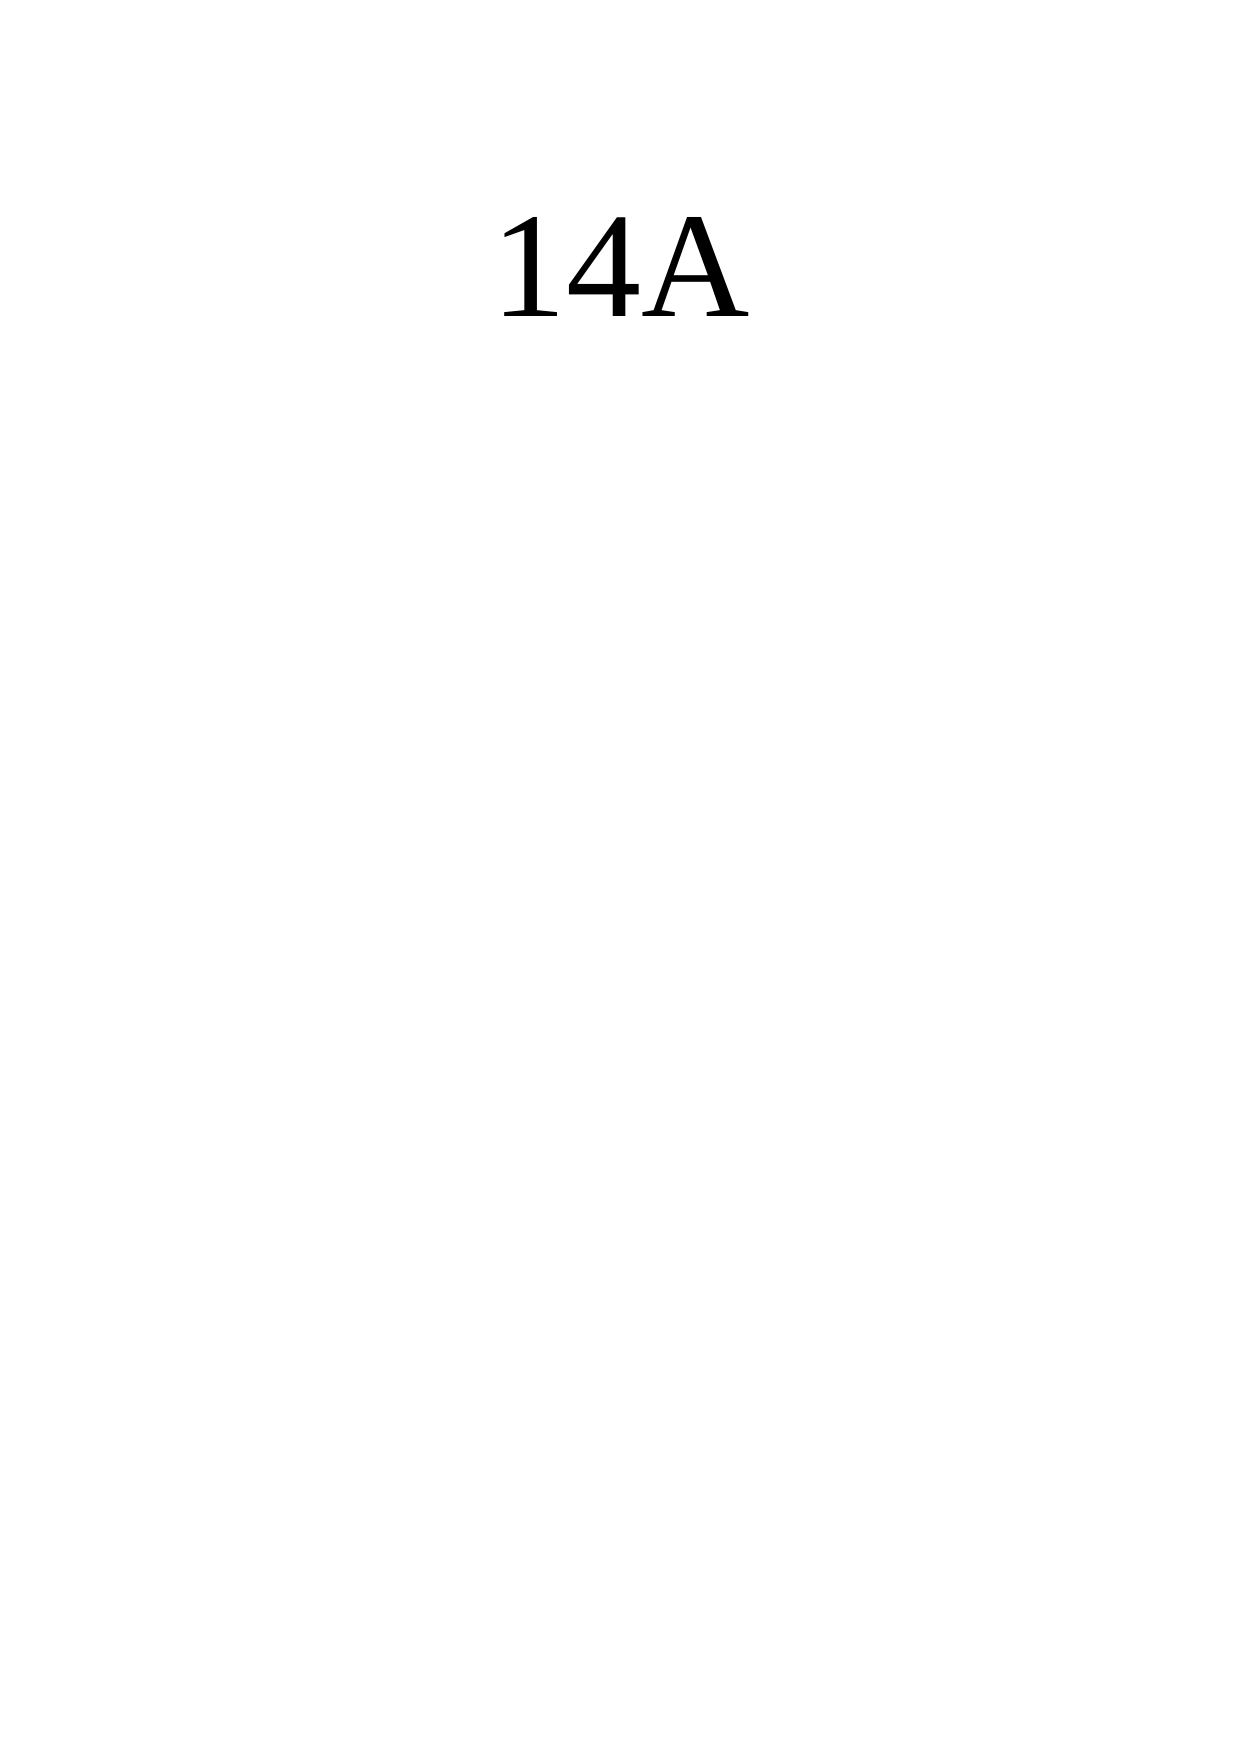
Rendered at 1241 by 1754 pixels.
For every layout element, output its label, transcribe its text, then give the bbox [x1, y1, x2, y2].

text 14A [118, 176, 1122, 349]
